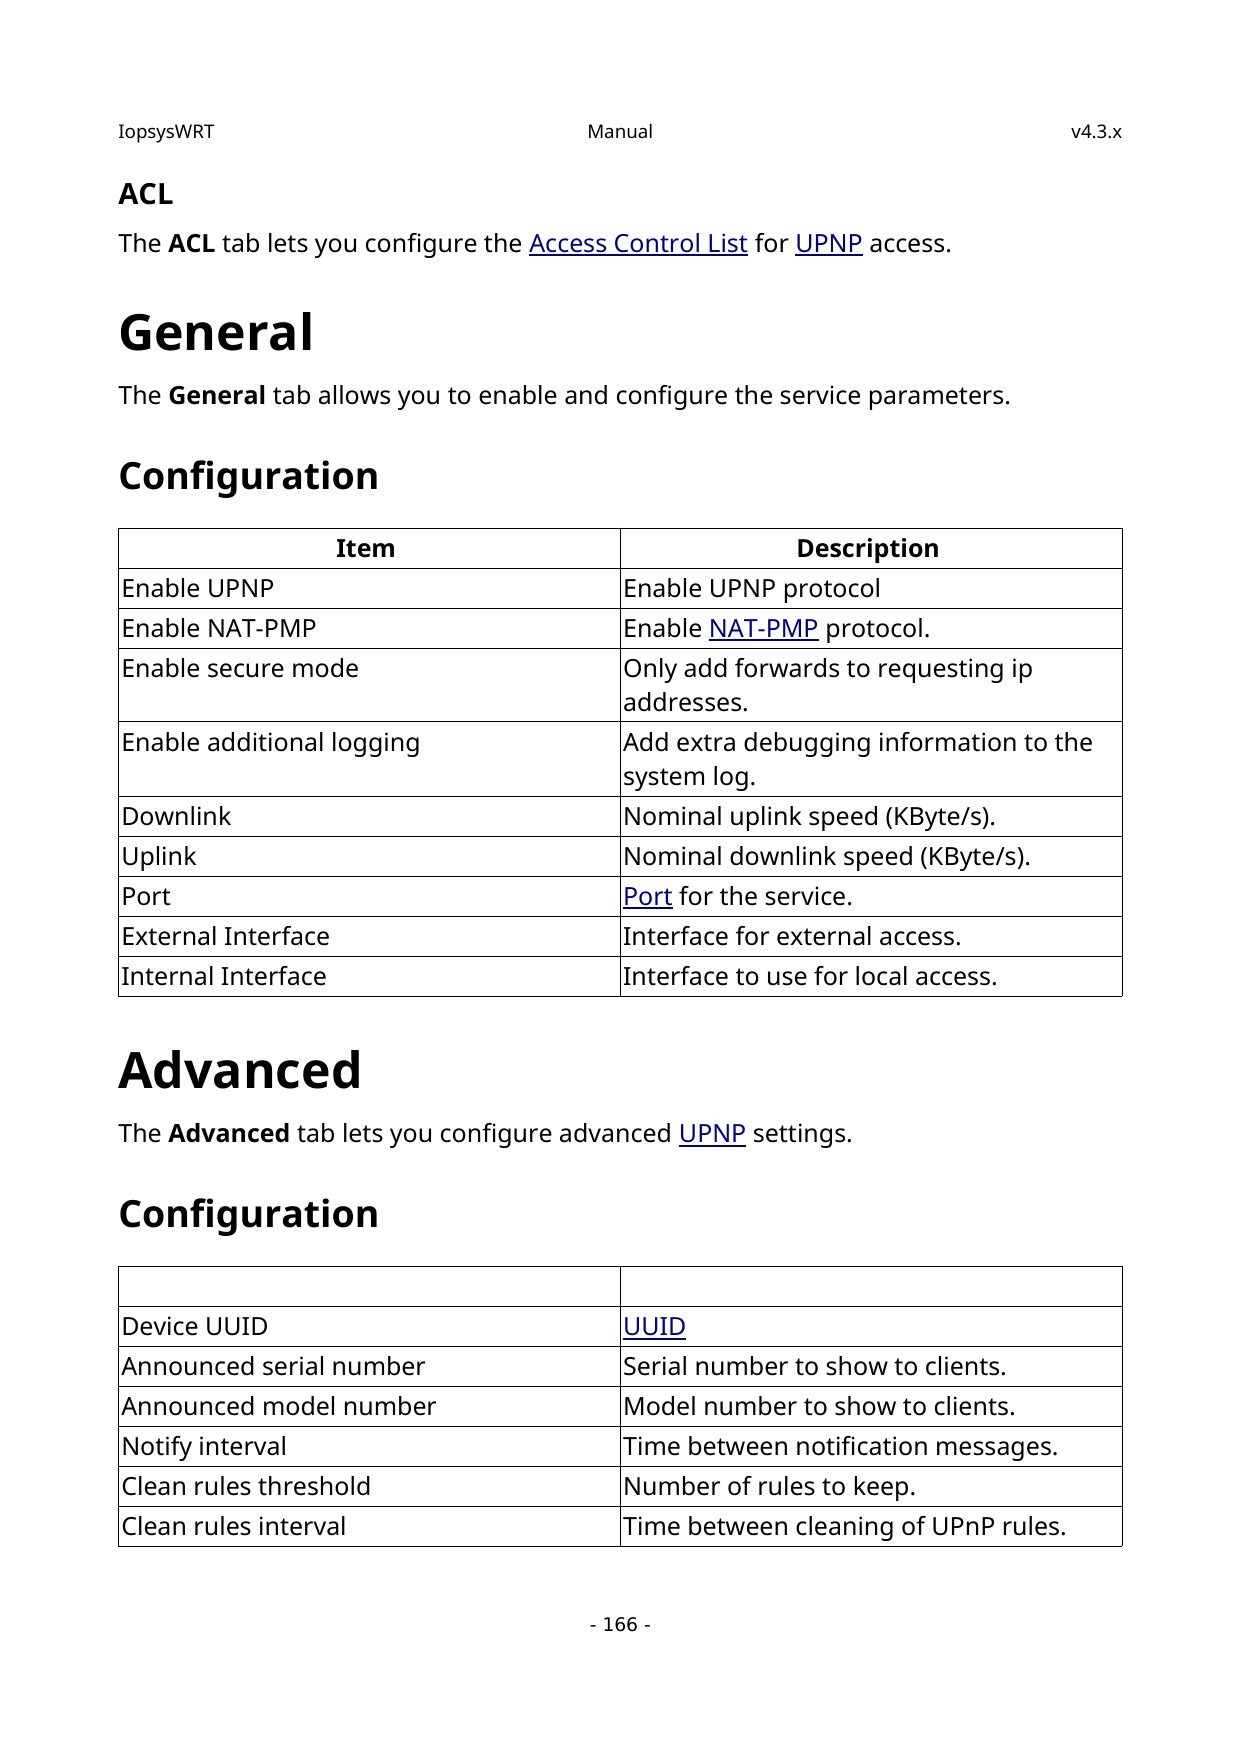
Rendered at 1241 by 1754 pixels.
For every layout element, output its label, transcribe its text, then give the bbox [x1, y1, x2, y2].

text The General tab allows you to enable and configure the service parameters. [118, 377, 1122, 412]
table_cell Enable UPNP [119, 569, 620, 607]
table_cell Downlink [119, 797, 620, 836]
table_cell Enable additional logging [119, 722, 620, 796]
table_cell Interface to use for local access. [621, 957, 1122, 996]
table_cell Nominal downlink speed (KByte/s). [621, 837, 1122, 876]
table_cell Only add forwards to requesting ip addresses. [621, 649, 1122, 721]
table_cell Nominal uplink speed (KByte/s). [621, 797, 1122, 836]
table_cell Time between notification messages. [621, 1427, 1122, 1466]
table_cell Clean rules threshold [119, 1467, 620, 1506]
table_cell External Interface [119, 917, 620, 956]
table_cell Uplink [119, 837, 620, 876]
text The Advanced tab lets you configure advanced UPNP settings. [118, 1116, 1122, 1150]
subtitle Advanced [118, 1035, 1122, 1103]
table_cell Port for the service. [621, 877, 1122, 916]
table_cell Port [119, 877, 620, 916]
table_cell Enable secure mode [119, 649, 620, 721]
table_cell Enable UPNP protocol [621, 569, 1122, 607]
table_cell Clean rules interval [119, 1507, 620, 1546]
table_cell Notify interval [119, 1427, 620, 1466]
subtitle General [118, 297, 1122, 365]
table_cell Interface for external access. [621, 917, 1122, 956]
table_header Item [119, 529, 620, 567]
subtitle ACL [118, 173, 1122, 213]
table_cell Enable NAT-PMP protocol. [621, 609, 1122, 647]
table_cell Device UUID [119, 1307, 620, 1346]
subtitle Configuration [118, 449, 1122, 500]
subtitle Configuration [118, 1188, 1122, 1239]
table_header [621, 1267, 1122, 1306]
table_cell Add extra debugging information to the system log. [621, 722, 1122, 796]
table_cell Number of rules to keep. [621, 1467, 1122, 1506]
table_cell UUID [621, 1307, 1122, 1346]
table_cell Model number to show to clients. [621, 1387, 1122, 1426]
table_cell Serial number to show to clients. [621, 1347, 1122, 1386]
table_cell Internal Interface [119, 957, 620, 996]
table_cell Time between cleaning of UPnP rules. [621, 1507, 1122, 1546]
text The ACL tab lets you configure the Access Control List for UPNP access. [118, 225, 1122, 259]
table_cell Announced serial number [119, 1347, 620, 1386]
table_cell Enable NAT-PMP [119, 609, 620, 647]
table_header Description [621, 529, 1122, 567]
table_cell Announced model number [119, 1387, 620, 1426]
table_header [119, 1267, 620, 1306]
